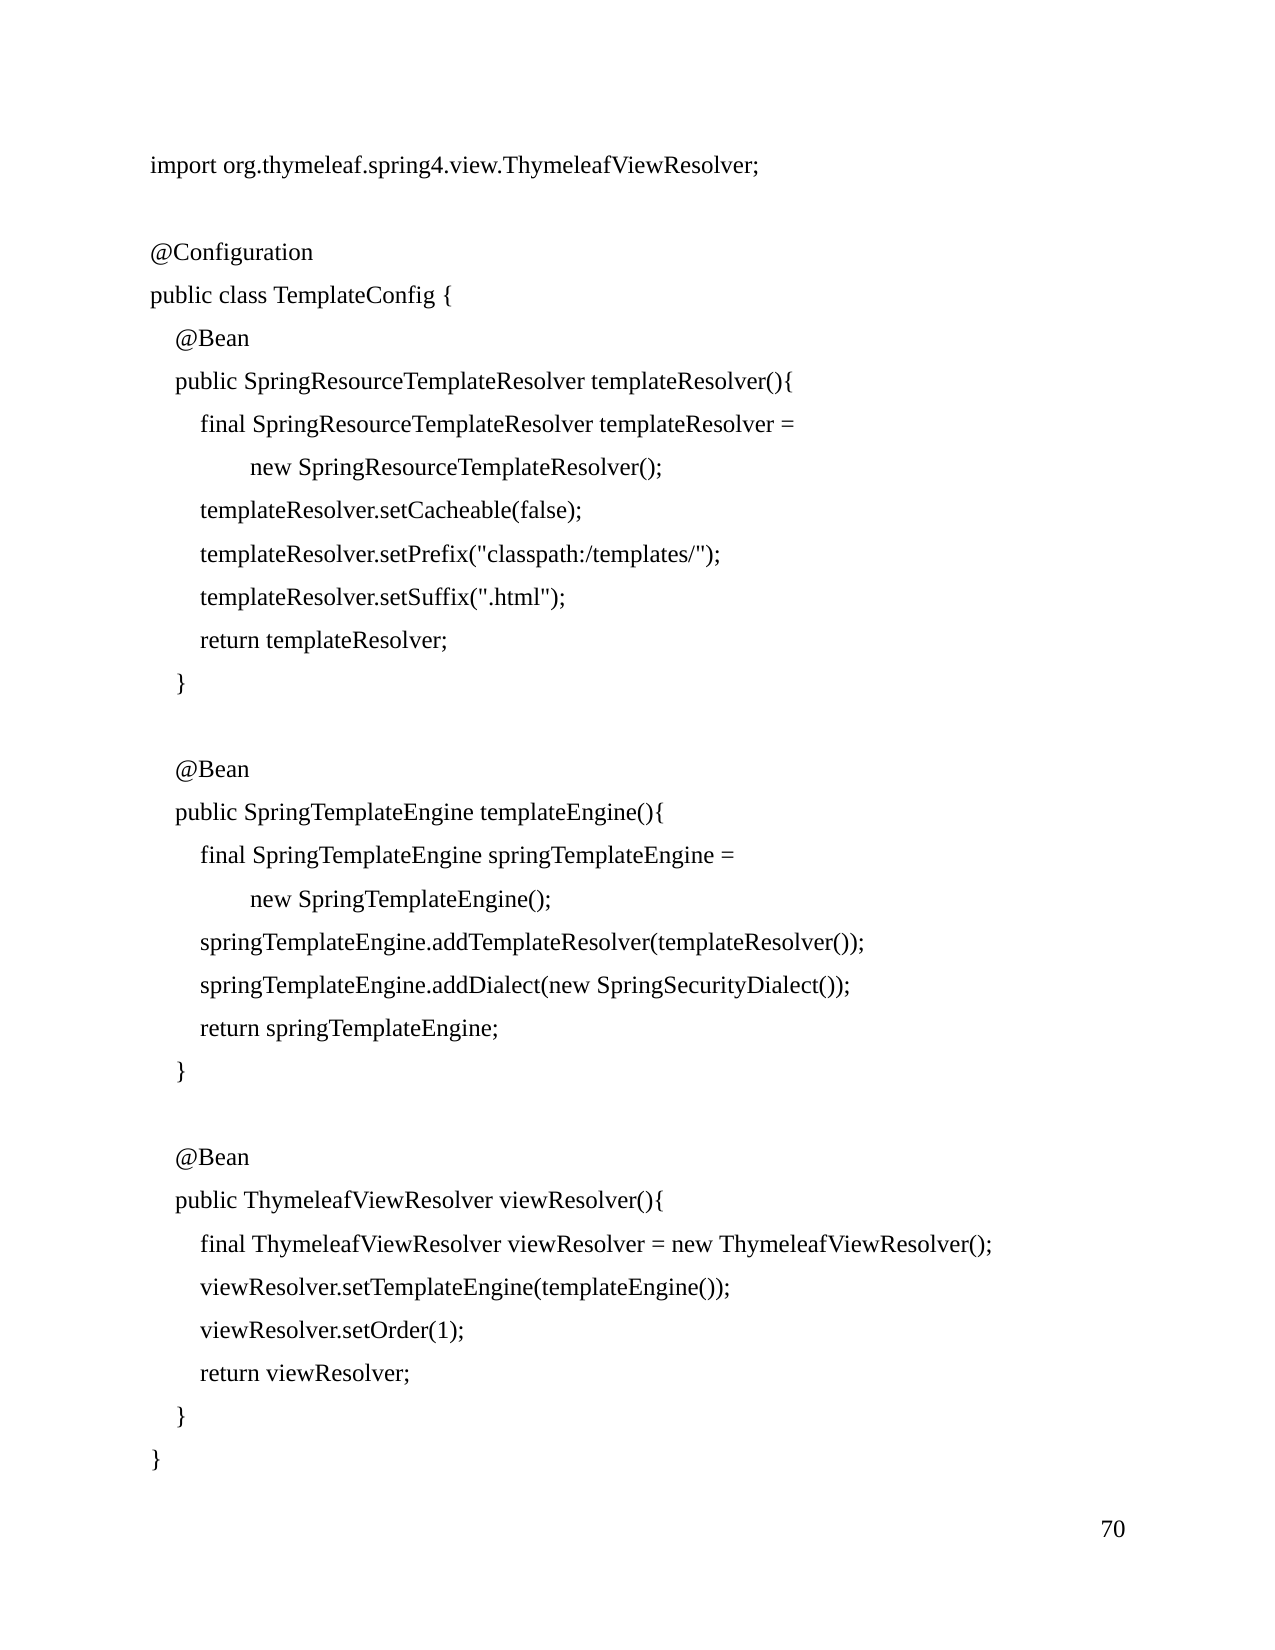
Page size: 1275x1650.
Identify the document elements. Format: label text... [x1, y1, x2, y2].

text templateResolver.setPrefix("classpath:/templates/"); [150, 539, 1125, 567]
text return templateResolver; [150, 625, 1125, 654]
text public class TemplateConfig { [150, 280, 1125, 309]
text } [150, 1401, 1125, 1430]
text } [150, 1056, 1125, 1085]
text public SpringTemplateEngine templateEngine(){ [150, 797, 1125, 826]
text viewResolver.setOrder(1); [150, 1315, 1125, 1344]
text final ThymeleafViewResolver viewResolver = new ThymeleafViewResolver(); [150, 1229, 1125, 1257]
text final SpringResourceTemplateResolver templateResolver = [150, 409, 1125, 438]
text final SpringTemplateEngine springTemplateEngine = [150, 841, 1125, 869]
text public ThymeleafViewResolver viewResolver(){ [150, 1186, 1125, 1214]
text return springTemplateEngine; [150, 1013, 1125, 1042]
text @Configuration [150, 237, 1125, 266]
text new SpringResourceTemplateResolver(); [150, 452, 1125, 481]
text @Bean [150, 1142, 1125, 1171]
text templateResolver.setCacheable(false); [150, 496, 1125, 524]
text new SpringTemplateEngine(); [150, 884, 1125, 912]
text import org.thymeleaf.spring4.view.ThymeleafViewResolver; [150, 151, 1125, 179]
text springTemplateEngine.addDialect(new SpringSecurityDialect()); [150, 970, 1125, 999]
text public SpringResourceTemplateResolver templateResolver(){ [150, 366, 1125, 395]
text } [150, 1444, 1125, 1473]
text return viewResolver; [150, 1358, 1125, 1387]
text springTemplateEngine.addTemplateResolver(templateResolver()); [150, 927, 1125, 956]
text @Bean [150, 323, 1125, 352]
text } [150, 668, 1125, 697]
text @Bean [150, 754, 1125, 783]
text templateResolver.setSuffix(".html"); [150, 582, 1125, 611]
text viewResolver.setTemplateEngine(templateEngine()); [150, 1272, 1125, 1301]
